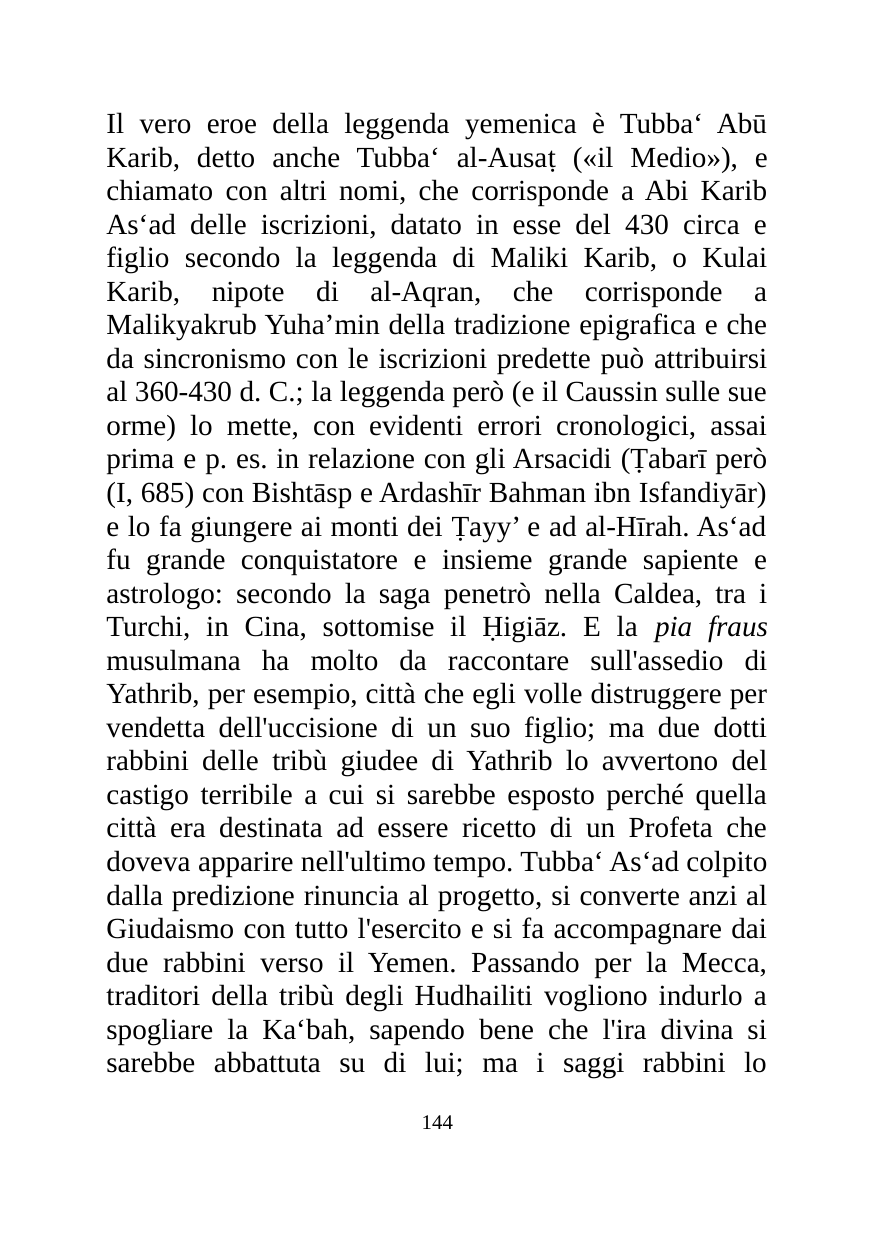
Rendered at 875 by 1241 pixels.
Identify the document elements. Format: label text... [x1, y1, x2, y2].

text Il vero eroe della leggenda yemenica è Tubba‘ Abū Karib, detto anche Tubba‘ al-Ausaṭ («il Medio»), e chiamato con altri nomi, che corrisponde a Abi Karib As‘ad delle iscrizioni, datato in esse del 430 circa e figlio secondo la leggenda di Maliki Karib, o Kulai Karib, nipote di al-Aqran, che corrisponde a Malikyakrub Yuha’min della tradizione epigrafica e che da sincronismo con le iscrizioni predette può attribuirsi al 360-430 d. C.; la leggenda però (e il Caussin sulle sue orme) lo mette, con evidenti errori cronologici, assai prima e p. es. in relazione con gli Arsacidi (Ṭabarī però (I, 685) con Bishtāsp e Ardashīr Bahman ibn Isfandiyār) e lo fa giungere ai monti dei Ṭayy’ e ad al-Hīrah. As‘ad fu grande conquistatore e insieme grande sapiente e astrologo: secondo la saga penetrò nella Caldea, tra i Turchi, in Cina, sottomise il Ḥigiāz. E la pia fraus musulmana ha molto da raccontare sull'assedio di Yathrib, per esempio, città che egli volle distruggere per vendetta dell'uccisione di un suo figlio; ma due dotti rabbini delle tribù giudee di Yathrib lo avvertono del castigo terribile a cui si sarebbe esposto perché quella città era destinata ad essere ricetto di un Profeta che doveva apparire nell'ultimo tempo. Tubba‘ As‘ad colpito dalla predizione rinuncia al progetto, si converte anzi al Giudaismo con tutto l'esercito e si fa accompagnare dai due rabbini verso il Yemen. Passando per la Mecca, traditori della tribù degli Hudhailiti vogliono indurlo a spogliare la Ka‘bah, sapendo bene che l'ira divina si sarebbe abbattuta su di lui; ma i saggi rabbini lo [106, 106, 768, 1079]
